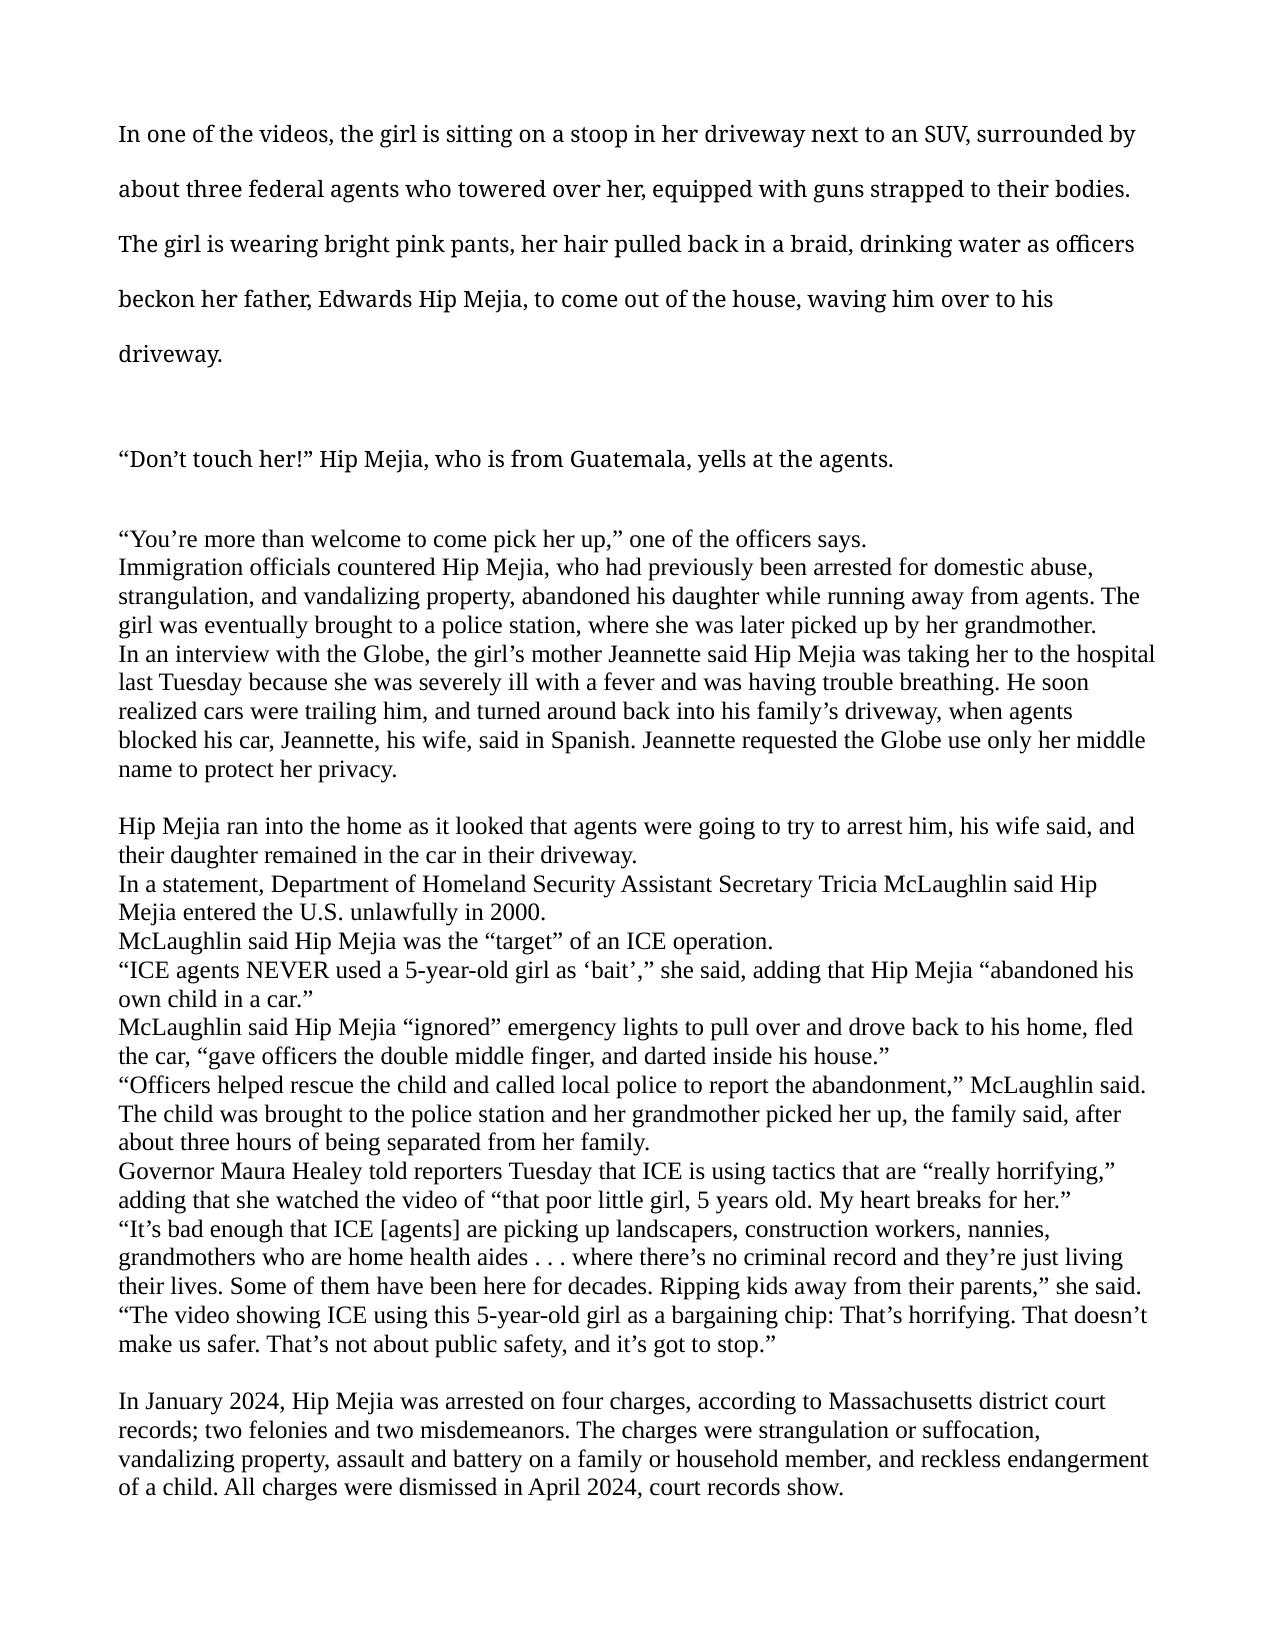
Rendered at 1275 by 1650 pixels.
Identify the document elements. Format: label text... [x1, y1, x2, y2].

text McLaughlin said Hip Mejia “ignored” emergency lights to pull over and drove back to his home, fled the car, “gave officers the double middle finger, and darted inside his house.” [118, 1012, 1157, 1070]
text In January 2024, Hip Mejia was arrested on four charges, according to Massachusetts district court records; two felonies and two misdemeanors. The charges were strangulation or suffocation, vandalizing property, assault and battery on a family or household member, and reckless endangerment of a child. All charges were dismissed in April 2024, court records show. [118, 1386, 1157, 1501]
text “You’re more than welcome to come pick her up,” one of the officers says. [118, 524, 1157, 552]
text Hip Mejia ran into the home as it looked that agents were going to try to arrest him, his wife said, and their daughter remained in the car in their driveway. [118, 811, 1157, 869]
text “Don’t touch her!” Hip Mejia, who is from Guatemala, yells at the agents. [118, 444, 1157, 474]
text “It’s bad enough that ICE [agents] are picking up landscapers, construction workers, nannies, grandmothers who are home health aides . . . where there’s no criminal record and they’re just living their lives. Some of them have been here for decades. Ripping kids away from their parents,” she said. “The video showing ICE using this 5-year-old girl as a bargaining chip: That’s horrifying. That doesn’t make us safer. That’s not about public safety, and it’s got to stop.” [118, 1214, 1157, 1357]
text In an interview with the Globe, the girl’s mother Jeannette said Hip Mejia was taking her to the hospital last Tuesday because she was severely ill with a fever and was having trouble breathing. He soon realized cars were trailing him, and turned around back into his family’s driveway, when agents blocked his car, Jeannette, his wife, said in Spanish. Jeannette requested the Globe use only her middle name to protect her privacy. [118, 639, 1157, 782]
text “Officers helped rescue the child and called local police to report the abandonment,” McLaughlin said. The child was brought to the police station and her grandmother picked her up, the family said, after about three hours of being separated from her family. [118, 1070, 1157, 1156]
text Immigration officials countered Hip Mejia, who had previously been arrested for domestic abuse, strangulation, and vandalizing property, abandoned his daughter while running away from agents. The girl was eventually brought to a police station, where she was later picked up by her grandmother. [118, 552, 1157, 639]
text Governor Maura Healey told reporters Tuesday that ICE is using tactics that are “really horrifying,” adding that she watched the video of “that poor little girl, 5 years old. My heart breaks for her.” [118, 1156, 1157, 1214]
text In one of the videos, the girl is sitting on a stoop in her driveway next to an SUV, surrounded by about three federal agents who towered over her, equipped with guns strapped to their bodies. The girl is wearing bright pink pants, her hair pulled back in a braid, drinking water as officers beckon her father, Edwards Hip Mejia, to come out of the house, waving him over to his driveway. [118, 118, 1157, 369]
text “ICE agents NEVER used a 5-year-old girl as ‘bait’,” she said, adding that Hip Mejia “abandoned his own child in a car.” [118, 955, 1157, 1012]
text McLaughlin said Hip Mejia was the “target” of an ICE operation. [118, 926, 1157, 955]
text In a statement, Department of Homeland Security Assistant Secretary Tricia McLaughlin said Hip Mejia entered the U.S. unlawfully in 2000. [118, 869, 1157, 926]
